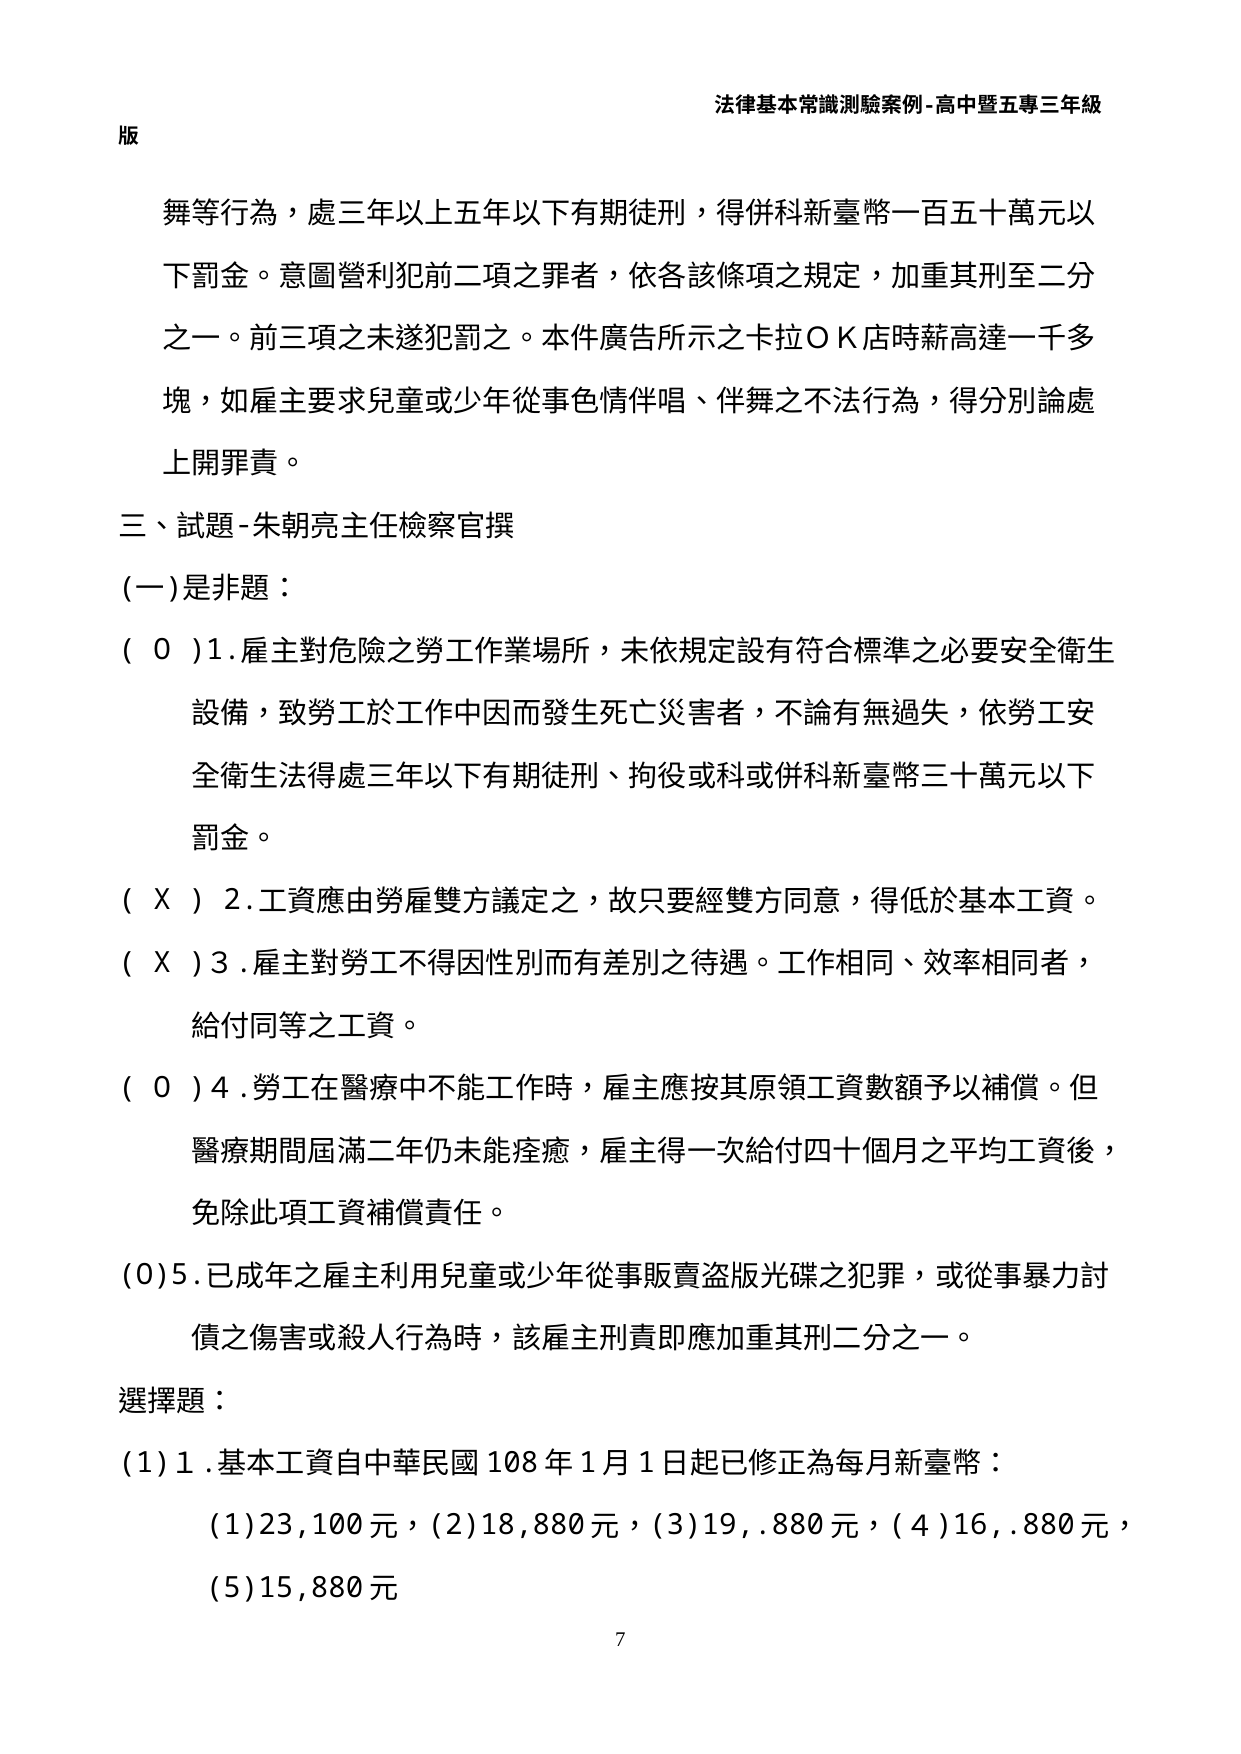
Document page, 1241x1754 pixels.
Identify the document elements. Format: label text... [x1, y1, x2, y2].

text (1)１.基本工資自中華民國108年1月1日起已修正為每月新臺幣：(1)23,100元，(2)18,880元，(3)19,.880元，(４)16,.880元，(5)15,880元 [118, 1419, 1122, 1607]
text 選擇題： [118, 1357, 1122, 1419]
text ( O )1.雇主對危險之勞工作業場所，未依規定設有符合標準之必要安全衛生設備，致勞工於工作中因而發生死亡災害者，不論有無過失，依勞工安全衛生法得處三年以下有期徒刑、拘役或科或併科新臺幣三十萬元以下罰金。 [118, 607, 1122, 857]
text ( X ) 2.工資應由勞雇雙方議定之，故只要經雙方同意，得低於基本工資。 [118, 857, 1122, 919]
text ( O )４.勞工在醫療中不能工作時，雇主應按其原領工資數額予以補償。但醫療期間屆滿二年仍未能痊癒，雇主得一次給付四十個月之平均工資後，免除此項工資補償責任。 [118, 1044, 1122, 1232]
text ( X )３.雇主對勞工不得因性別而有差別之待遇。工作相同、效率相同者，給付同等之工資。 [118, 919, 1122, 1044]
text (O)5.已成年之雇主利用兒童或少年從事販賣盗版光碟之犯罪，或從事暴力討債之傷害或殺人行為時，該雇主刑責即應加重其刑二分之一。 [118, 1232, 1122, 1357]
text 舞等行為，處三年以上五年以下有期徒刑，得併科新臺幣一百五十萬元以下罰金。意圖營利犯前二項之罪者，依各該條項之規定，加重其刑至二分之一。前三項之未遂犯罰之。本件廣告所示之卡拉ＯＫ店時薪高達一千多塊，如雇主要求兒童或少年從事色情伴唱、伴舞之不法行為，得分別論處上開罪責。 [118, 169, 1122, 482]
text 三、試題-朱朝亮主任檢察官撰 [118, 482, 1122, 544]
text (一)是非題： [118, 544, 1122, 607]
